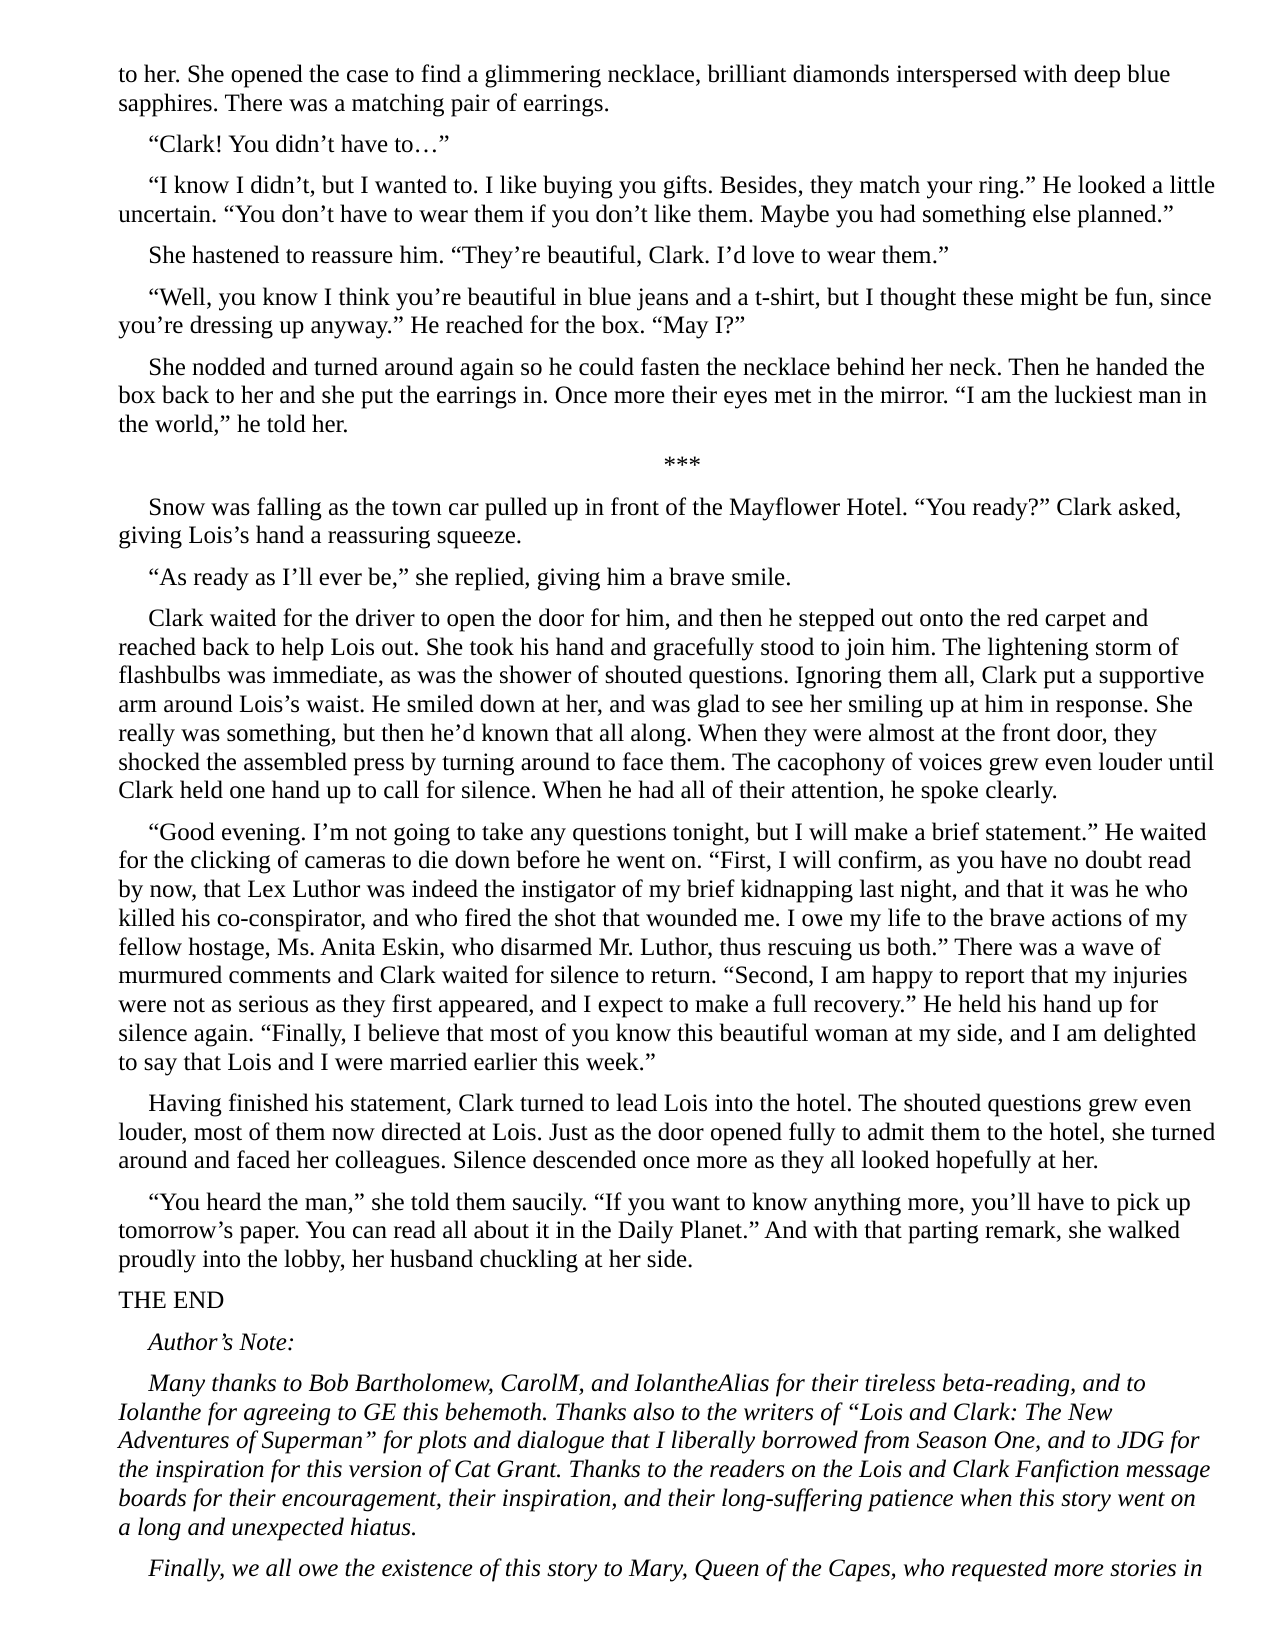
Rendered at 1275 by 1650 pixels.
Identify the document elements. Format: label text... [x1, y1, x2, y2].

text Finally, we all owe the existence of this story to Mary, Queen of the Capes, who requested more stories in [118, 1553, 1216, 1582]
text “Good evening. I’m not going to take any questions tonight, but I will make a brief statement.” He waited for the clicking of cameras to die down before he went on. “First, I will confirm, as you have no doubt read by now, that Lex Luthor was indeed the instigator of my brief kidnapping last night, and that it was he who killed his co-conspirator, and who fired the shot that wounded me. I owe my life to the brave actions of my fellow hostage, Ms. Anita Eskin, who disarmed Mr. Luthor, thus rescuing us both.” There was a wave of murmured comments and Clark waited for silence to return. “Second, I am happy to report that my injuries were not as serious as they first appeared, and I expect to make a full recovery.” He held his hand up for silence again. “Finally, I believe that most of you know this beautiful woman at my side, and I am delighted to say that Lois and I were married earlier this week.” [118, 817, 1216, 1075]
text Clark waited for the driver to open the door for him, and then he stepped out onto the red carpet and reached back to help Lois out. She took his hand and gracefully stood to join him. The lightening storm of flashbulbs was immediate, as was the shower of shouted questions. Ignoring them all, Clark put a supportive arm around Lois’s waist. He smiled down at her, and was glad to see her smiling up at him in response. She really was something, but then he’d known that all along. When they were almost at the front door, they shocked the assembled press by turning around to face them. The cacophony of voices grew even louder until Clark held one hand up to call for silence. When he had all of their attention, he spoke clearly. [118, 603, 1216, 804]
text “I know I didn’t, but I wanted to. I like buying you gifts. Besides, they match your ring.” He looked a little uncertain. “You don’t have to wear them if you don’t like them. Maybe you had something else planned.” [118, 170, 1216, 228]
text “You heard the man,” she told them saucily. “If you want to know anything more, you’ll have to pick up tomorrow’s paper. You can read all about it in the Daily Planet.” And with that parting remark, she walked proudly into the lobby, her husband chuckling at her side. [118, 1187, 1216, 1273]
text Author’s Note: [118, 1327, 1216, 1355]
text She nodded and turned around again so he could fasten the necklace behind her neck. Then he handed the box back to her and she put the earrings in. Once more their eyes met in the mirror. “I am the luckiest man in the world,” he told her. [118, 352, 1216, 438]
text “Well, you know I think you’re beautiful in blue jeans and a t-shirt, but I thought these might be fun, since you’re dressing up anyway.” He reached for the box. “May I?” [118, 282, 1216, 339]
text She hastened to reassure him. “They’re beautiful, Clark. I’d love to wear them.” [118, 240, 1216, 269]
text *** [118, 450, 1216, 479]
text Many thanks to Bob Bartholomew, CarolM, and IolantheAlias for their tireless beta-reading, and to Iolanthe for agreeing to GE this behemoth. Thanks also to the writers of “Lois and Clark: The New Adventures of Superman” for plots and dialogue that I liberally borrowed from Season One, and to JDG for the inspiration for this version of Cat Grant. Thanks to the readers on the Lois and Clark Fanfiction message boards for their encouragement, their inspiration, and their long-suffering patience when this story went on a long and unexpected hiatus. [118, 1368, 1216, 1540]
text to her. She opened the case to find a glimmering necklace, brilliant diamonds interspersed with deep blue sapphires. There was a matching pair of earrings. [118, 59, 1216, 117]
text THE END [118, 1285, 1216, 1314]
text Snow was falling as the town car pulled up in front of the Mayflower Hotel. “You ready?” Clark asked, giving Lois’s hand a reassuring squeeze. [118, 492, 1216, 549]
text “Clark! You didn’t have to…” [118, 129, 1216, 158]
text Having finished his statement, Clark turned to lead Lois into the hotel. The shouted questions grew even louder, most of them now directed at Lois. Just as the door opened fully to admit them to the hotel, she turned around and faced her colleagues. Silence descended once more as they all looked hopefully at her. [118, 1088, 1216, 1174]
text “As ready as I’ll ever be,” she replied, giving him a brave smile. [118, 562, 1216, 590]
